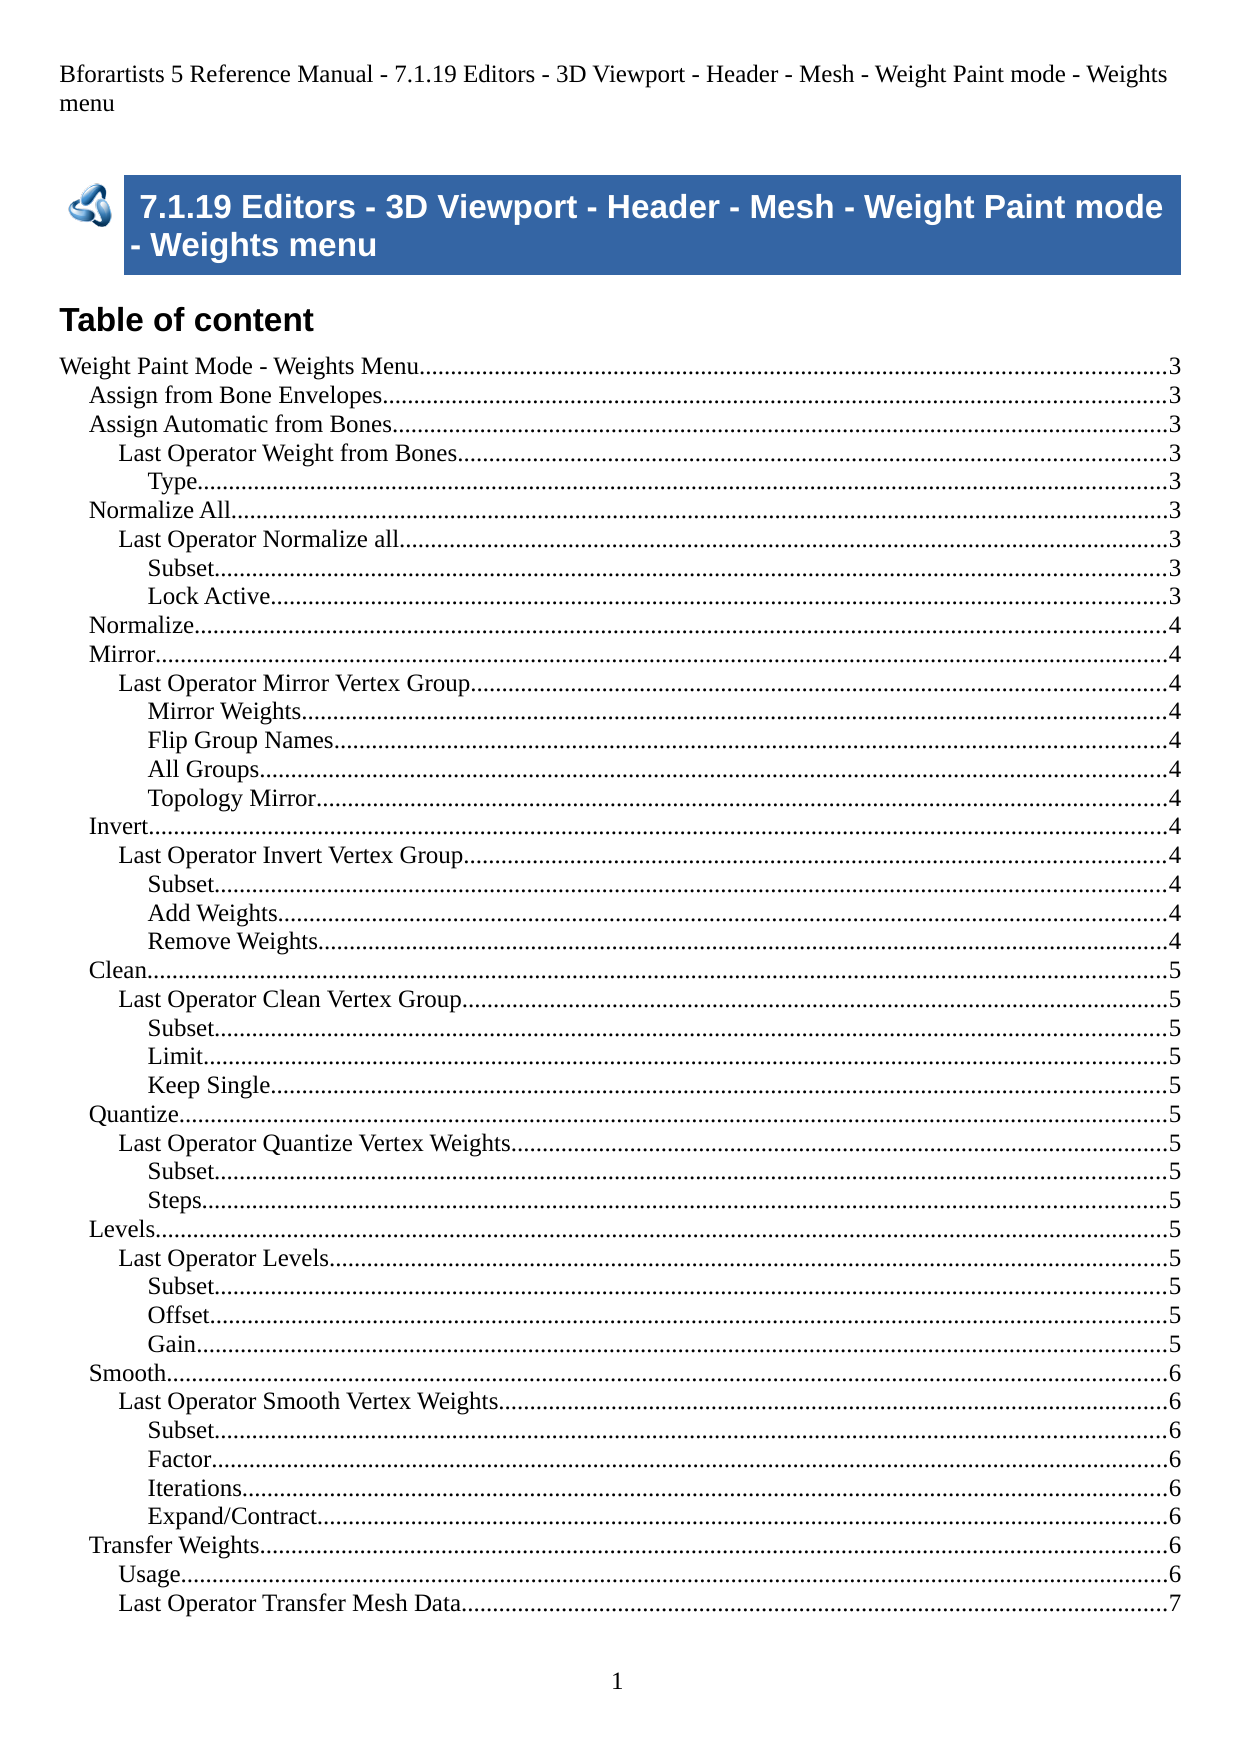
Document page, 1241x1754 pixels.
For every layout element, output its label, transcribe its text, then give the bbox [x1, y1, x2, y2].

text Last Operator Weight from Bones 3 [118, 438, 1181, 466]
text Smooth 6 [88, 1358, 1181, 1386]
text Iterations 6 [147, 1473, 1181, 1501]
text Weight Paint Mode - Weights Menu 3 [59, 351, 1181, 380]
text Last Operator Transfer Mesh Data 7 [118, 1588, 1181, 1616]
subtitle Table of content [59, 300, 1181, 339]
text Subset 5 [147, 1271, 1181, 1300]
text Last Operator Normalize all 3 [118, 524, 1181, 553]
text Type 3 [147, 466, 1181, 495]
text Last Operator Quantize Vertex Weights 5 [118, 1128, 1181, 1156]
text Subset 5 [147, 1156, 1181, 1185]
text Normalize All 3 [88, 495, 1181, 524]
text Clean 5 [88, 955, 1181, 984]
text Remove Weights 4 [147, 926, 1181, 955]
text Invert 4 [88, 811, 1181, 840]
text Topology Mirror 4 [147, 783, 1181, 811]
text Subset 6 [147, 1415, 1181, 1444]
text Flip Group Names 4 [147, 725, 1181, 754]
text Normalize 4 [88, 610, 1181, 639]
text Offset 5 [147, 1300, 1181, 1329]
text Last Operator Invert Vertex Group 4 [118, 840, 1181, 869]
text Limit 5 [147, 1041, 1181, 1070]
text Last Operator Clean Vertex Group 5 [118, 984, 1181, 1013]
table_header 7.1.19 Editors - 3D Viewport - Header - Mesh - Weight Paint mode - Weights menu [124, 175, 1181, 275]
text Subset 4 [147, 869, 1181, 898]
text Lock Active 3 [147, 581, 1181, 610]
text Mirror Weights 4 [147, 696, 1181, 725]
text Assign from Bone Envelopes 3 [88, 380, 1181, 409]
text Mirror 4 [88, 639, 1181, 668]
text Last Operator Smooth Vertex Weights 6 [118, 1386, 1181, 1415]
text Levels 5 [88, 1214, 1181, 1243]
text Assign Automatic from Bones 3 [88, 409, 1181, 438]
text Gain 5 [147, 1329, 1181, 1358]
text Transfer Weights 6 [88, 1530, 1181, 1559]
picture [65, 180, 114, 230]
text Quantize 5 [88, 1099, 1181, 1128]
text Subset 3 [147, 553, 1181, 581]
text Steps 5 [147, 1185, 1181, 1214]
text Subset 5 [147, 1013, 1181, 1041]
text Usage 6 [118, 1559, 1181, 1588]
text All Groups 4 [147, 754, 1181, 783]
table_header [59, 175, 124, 275]
text Keep Single 5 [147, 1070, 1181, 1099]
text Add Weights 4 [147, 898, 1181, 926]
text Expand/Contract 6 [147, 1501, 1181, 1530]
text Factor 6 [147, 1444, 1181, 1473]
text Last Operator Levels 5 [118, 1243, 1181, 1271]
text Last Operator Mirror Vertex Group 4 [118, 668, 1181, 696]
